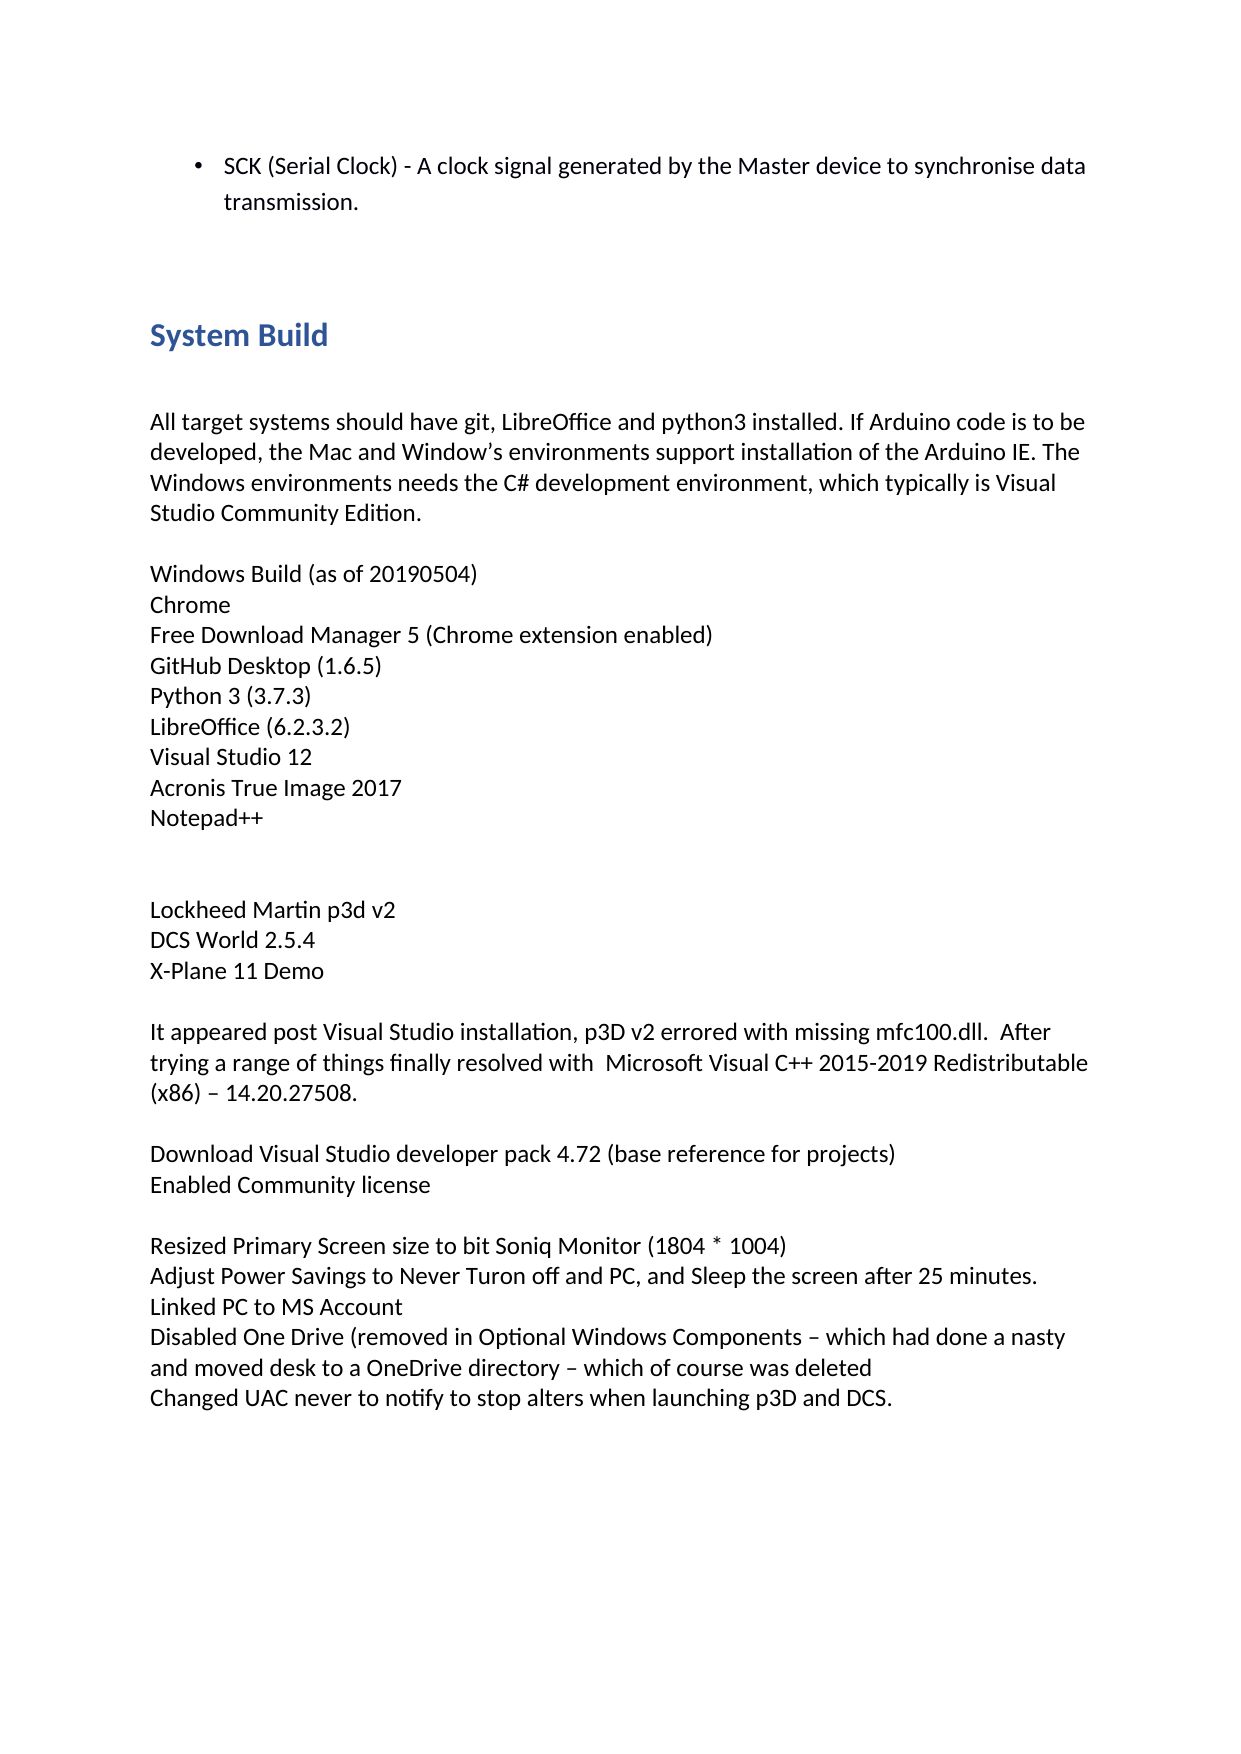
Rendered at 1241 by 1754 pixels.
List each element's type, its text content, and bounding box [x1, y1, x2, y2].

text Windows Build (as of 20190504) [150, 558, 1090, 589]
subtitle System Build [150, 314, 1090, 354]
list SCK (Serial Clock) - A clock signal generated by the Master device to synchronise data transmission. [194, 150, 1090, 217]
text LibreOffice (6.2.3.2) [150, 711, 1090, 741]
text Changed UAC never to notify to stop alters when launching p3D and DCS. [150, 1382, 1090, 1413]
text X-Plane 11 Demo [150, 955, 1090, 986]
text Linked PC to MS Account [150, 1291, 1090, 1321]
text Adjust Power Savings to Never Turon off and PC, and Sleep the screen after 25 minutes. [150, 1260, 1090, 1291]
text Python 3 (3.7.3) [150, 680, 1090, 711]
text Download Visual Studio developer pack 4.72 (base reference for projects) [150, 1138, 1090, 1169]
text All target systems should have git, LibreOffice and python3 installed. If Arduino code is to be developed, the Mac and Window’s environments support installation of the Arduino IE. The Windows environments needs the C# development environment, which typically is Visual Studio Community Edition. [150, 406, 1090, 528]
text It appeared post Visual Studio installation, p3D v2 errored with missing mfc100.dll. After trying a range of things finally resolved with Microsoft Visual C++ 2015-2019 Redistributable (x86) – 14.20.27508. [150, 1016, 1090, 1108]
text Acronis True Image 2017 [150, 772, 1090, 802]
text Lockheed Martin p3d v2 [150, 894, 1090, 924]
text Enabled Community license [150, 1169, 1090, 1199]
text Disabled One Drive (removed in Optional Windows Components – which had done a nasty and moved desk to a OneDrive directory – which of course was deleted [150, 1321, 1090, 1382]
text GitHub Desktop (1.6.5) [150, 650, 1090, 680]
text Visual Studio 12 [150, 741, 1090, 772]
text DCS World 2.5.4 [150, 924, 1090, 955]
text Notepad++ [150, 802, 1090, 833]
text Free Download Manager 5 (Chrome extension enabled) [150, 619, 1090, 650]
text Resized Primary Screen size to bit Soniq Monitor (1804 * 1004) [150, 1230, 1090, 1260]
text Chrome [150, 589, 1090, 619]
